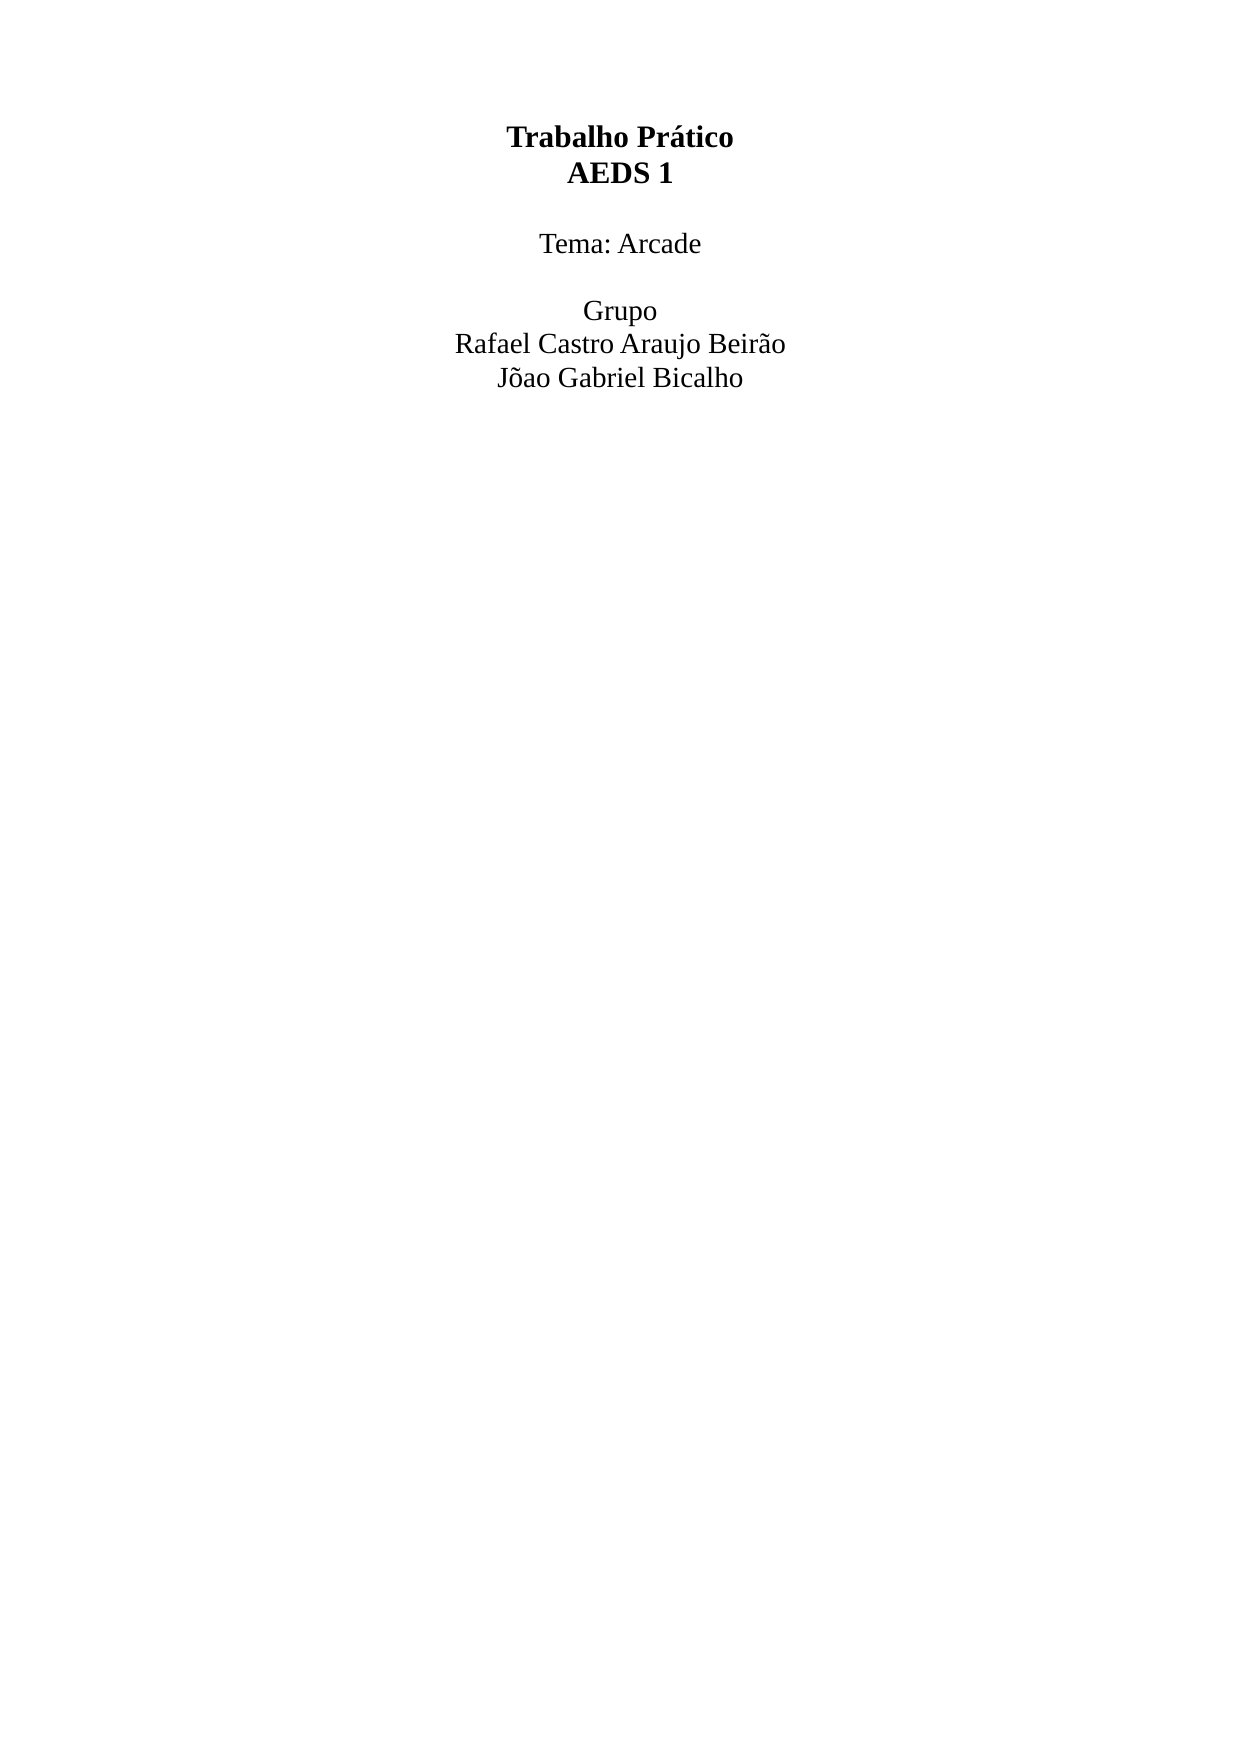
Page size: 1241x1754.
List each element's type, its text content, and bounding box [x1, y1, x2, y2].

text Rafael Castro Araujo Beirão [118, 327, 1122, 360]
text Tema: Arcade [118, 226, 1122, 259]
text Trabalho Prático [118, 118, 1122, 154]
text Grupo [118, 293, 1122, 327]
text AEDS 1 [118, 154, 1122, 190]
text Jõao Gabriel Bicalho [118, 360, 1122, 394]
